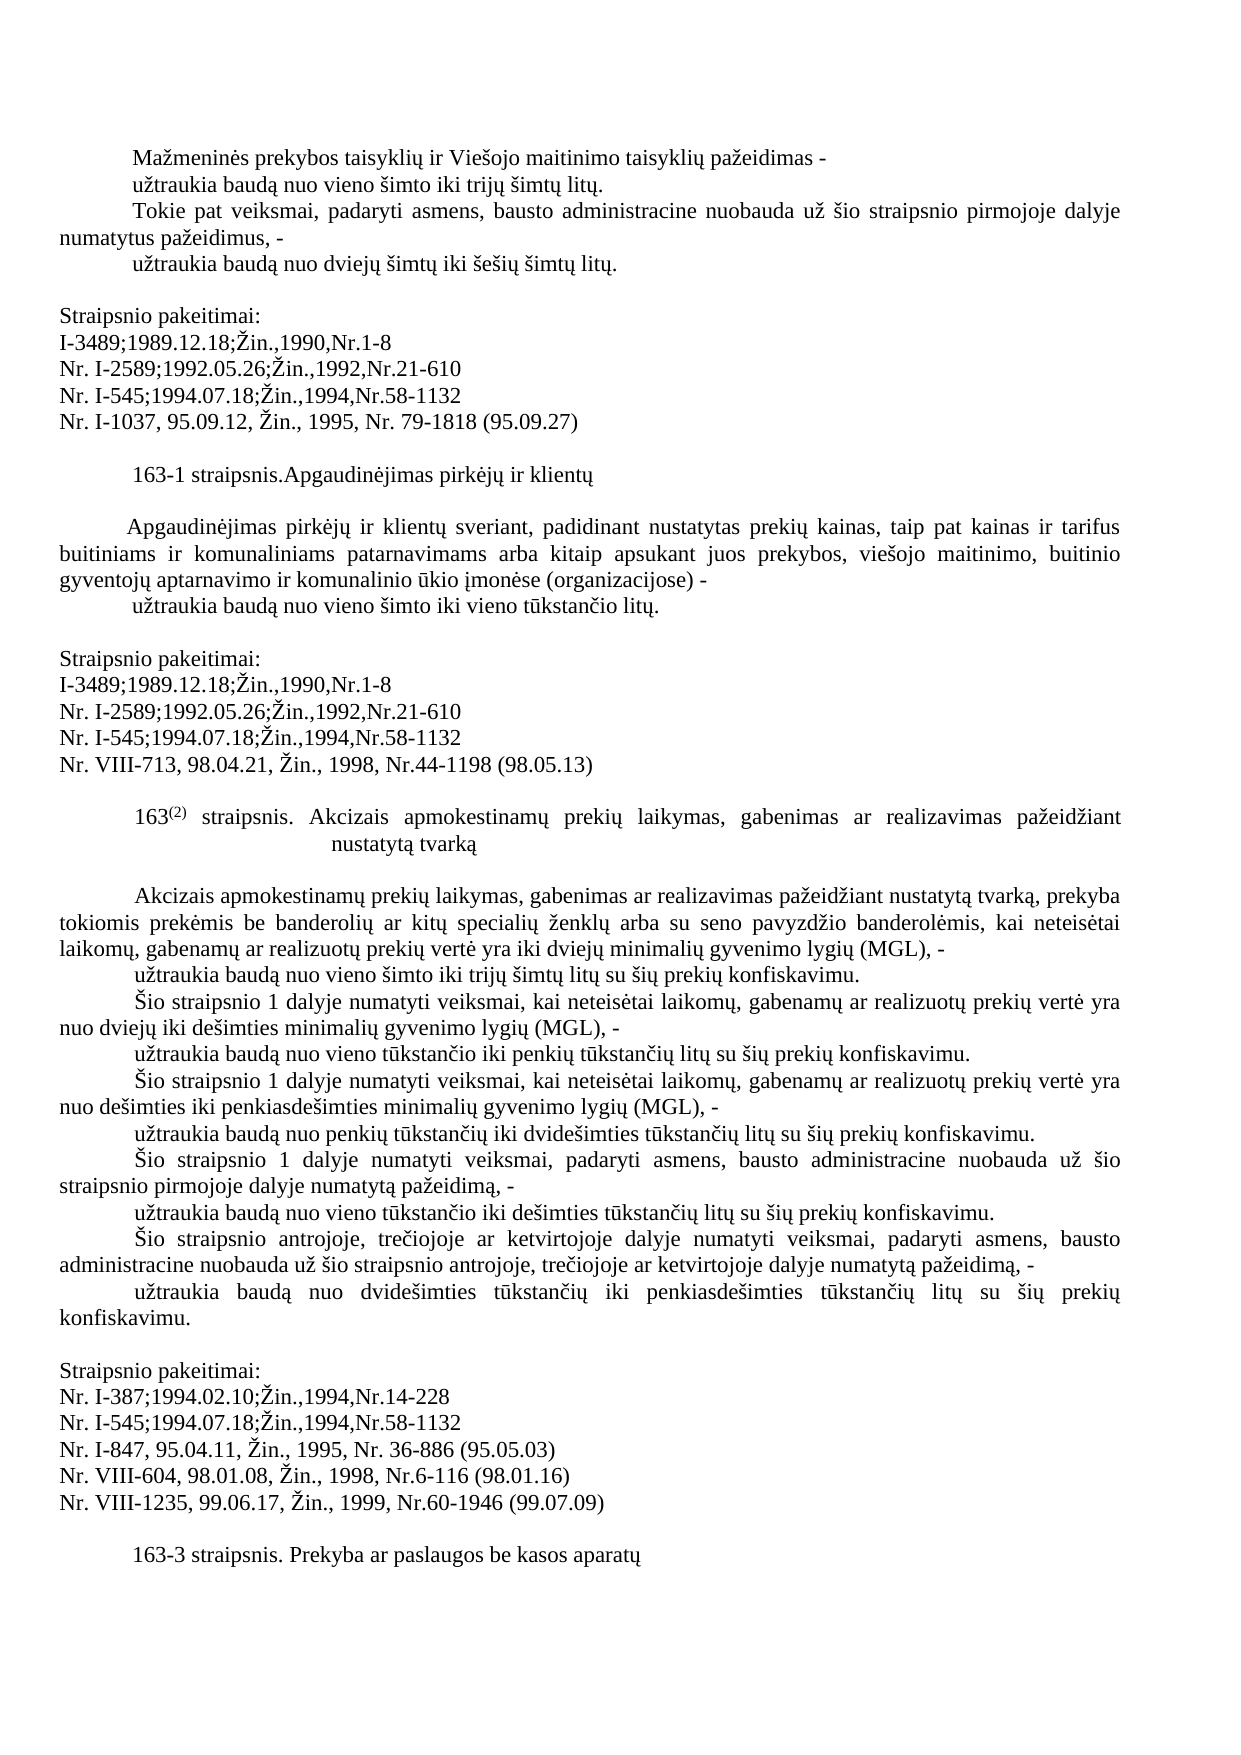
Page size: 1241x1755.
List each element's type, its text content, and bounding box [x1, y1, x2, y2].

text Apgaudinėjimas pirkėjų ir klientų sveriant, padidinant nustatytas prekių kainas, taip pat kainas ir tarifus buitiniams ir komunaliniams patarnavimams arba kitaip apsukant juos prekybos, viešojo maitinimo, buitinio gyventojų aptarnavimo ir komunalinio ūkio įmonėse (organizacijose) - [59, 513, 1122, 592]
text Straipsnio pakeitimai: [59, 645, 1122, 672]
text 163(2) straipsnis. Akcizais apmokestinamų prekių laikymas, gabenimas ar realizavimas pažeidžiant nustatytą tvarką [134, 803, 1122, 856]
text 163-1 straipsnis.Apgaudinėjimas pirkėjų ir klientų [59, 461, 1122, 487]
text užtraukia baudą nuo vieno šimto iki trijų šimtų litų su šių prekių konfiskavimu. [59, 961, 1122, 988]
text Nr. I-545;1994.07.18;Žin.,1994,Nr.58-1132 [59, 1409, 1122, 1436]
text Nr. I-2589;1992.05.26;Žin.,1992,Nr.21-610 [59, 698, 1122, 724]
text 163-3 straipsnis. Prekyba ar paslaugos be kasos aparatų [59, 1541, 1122, 1568]
text Nr. VIII-713, 98.04.21, Žin., 1998, Nr.44-1198 (98.05.13) [59, 751, 1122, 777]
text I-3489;1989.12.18;Žin.,1990,Nr.1-8 [59, 329, 1122, 355]
text Nr. I-387;1994.02.10;Žin.,1994,Nr.14-228 [59, 1383, 1122, 1409]
text Straipsnio pakeitimai: [59, 303, 1122, 329]
text Nr. I-847, 95.04.11, Žin., 1995, Nr. 36-886 (95.05.03) [59, 1436, 1122, 1462]
text Šio straipsnio 1 dalyje numatyti veiksmai, kai neteisėtai laikomų, gabenamų ar realizuotų prekių vertė yra nuo dešimties iki penkiasdešimties minimalių gyvenimo lygių (MGL), - [59, 1067, 1122, 1119]
text užtraukia baudą nuo vieno tūkstančio iki penkių tūkstančių litų su šių prekių konfiskavimu. [59, 1041, 1122, 1067]
text užtraukia baudą nuo dviejų šimtų iki šešių šimtų litų. [59, 250, 1122, 276]
text Šio straipsnio 1 dalyje numatyti veiksmai, kai neteisėtai laikomų, gabenamų ar realizuotų prekių vertė yra nuo dviejų iki dešimties minimalių gyvenimo lygių (MGL), - [59, 988, 1122, 1041]
text Akcizais apmokestinamų prekių laikymas, gabenimas ar realizavimas pažeidžiant nustatytą tvarką, prekyba tokiomis prekėmis be banderolių ar kitų specialių ženklų arba su seno pavyzdžio banderolėmis, kai neteisėtai laikomų, gabenamų ar realizuotų prekių vertė yra iki dviejų minimalių gyvenimo lygių (MGL), - [59, 882, 1122, 961]
text užtraukia baudą nuo penkių tūkstančių iki dvidešimties tūkstančių litų su šių prekių konfiskavimu. [59, 1119, 1122, 1146]
text užtraukia baudą nuo vieno šimto iki trijų šimtų litų. [59, 171, 1122, 197]
text užtraukia baudą nuo vieno šimto iki vieno tūkstančio litų. [59, 592, 1122, 619]
text užtraukia baudą nuo dvidešimties tūkstančių iki penkiasdešimties tūkstančių litų su šių prekių konfiskavimu. [59, 1278, 1122, 1330]
text Mažmeninės prekybos taisyklių ir Viešojo maitinimo taisyklių pažeidimas - [59, 144, 1122, 171]
text Tokie pat veiksmai, padaryti asmens, bausto administracine nuobauda už šio straipsnio pirmojoje dalyje numatytus pažeidimus, - [59, 197, 1122, 250]
text Nr. VIII-1235, 99.06.17, Žin., 1999, Nr.60-1946 (99.07.09) [59, 1488, 1122, 1515]
text I-3489;1989.12.18;Žin.,1990,Nr.1-8 [59, 672, 1122, 698]
text Nr. I-545;1994.07.18;Žin.,1994,Nr.58-1132 [59, 382, 1122, 408]
text Nr. I-1037, 95.09.12, Žin., 1995, Nr. 79-1818 (95.09.27) [59, 408, 1122, 434]
text Šio straipsnio antrojoje, trečiojoje ar ketvirtojoje dalyje numatyti veiksmai, padaryti asmens, bausto administracine nuobauda už šio straipsnio antrojoje, trečiojoje ar ketvirtojoje dalyje numatytą pažeidimą, - [59, 1225, 1122, 1278]
text Nr. I-545;1994.07.18;Žin.,1994,Nr.58-1132 [59, 724, 1122, 751]
text Straipsnio pakeitimai: [59, 1357, 1122, 1383]
text Šio straipsnio 1 dalyje numatyti veiksmai, padaryti asmens, bausto administracine nuobauda už šio straipsnio pirmojoje dalyje numatytą pažeidimą, - [59, 1146, 1122, 1199]
text Nr. VIII-604, 98.01.08, Žin., 1998, Nr.6-116 (98.01.16) [59, 1462, 1122, 1488]
text Nr. I-2589;1992.05.26;Žin.,1992,Nr.21-610 [59, 355, 1122, 382]
text užtraukia baudą nuo vieno tūkstančio iki dešimties tūkstančių litų su šių prekių konfiskavimu. [59, 1199, 1122, 1225]
